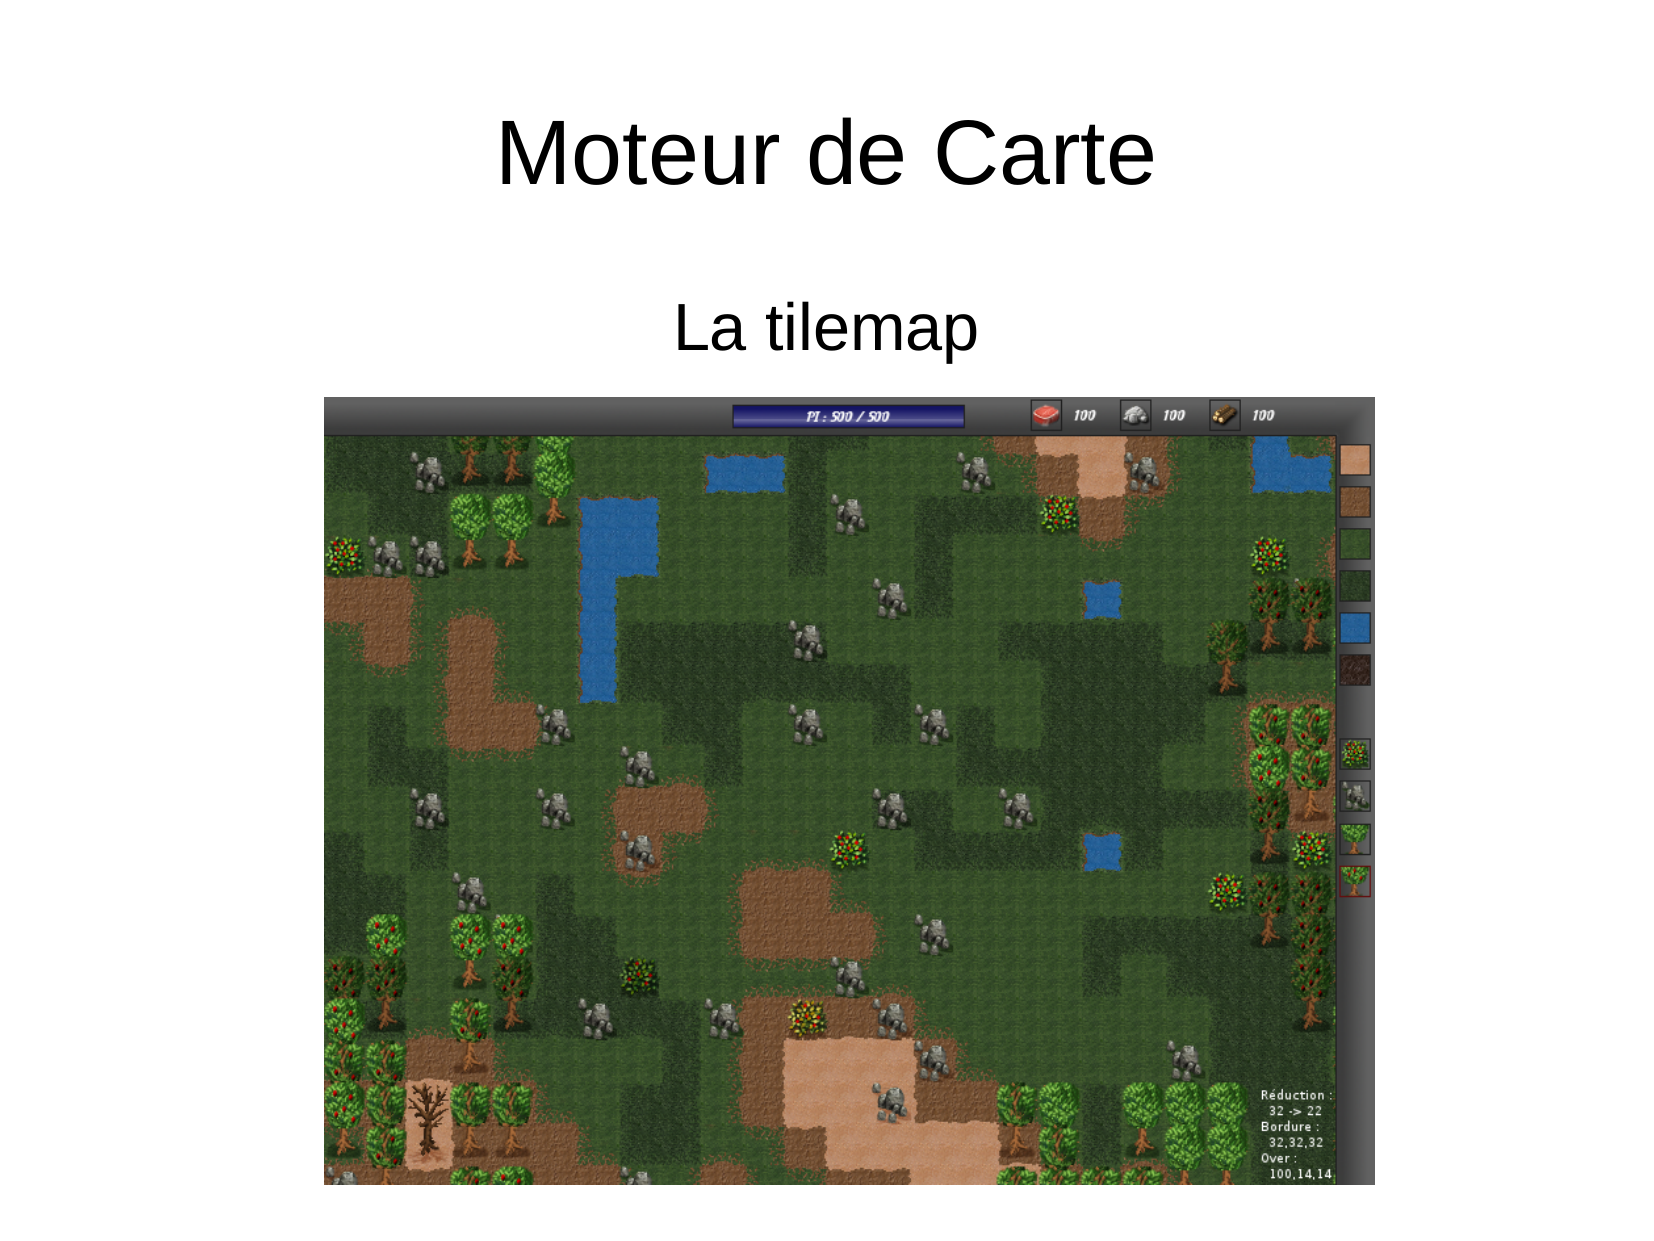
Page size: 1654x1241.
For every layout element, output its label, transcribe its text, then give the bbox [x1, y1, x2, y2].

list La tilemap [82, 290, 1571, 1010]
title Moteur de Carte [82, 49, 1571, 257]
picture [324, 397, 1375, 1186]
